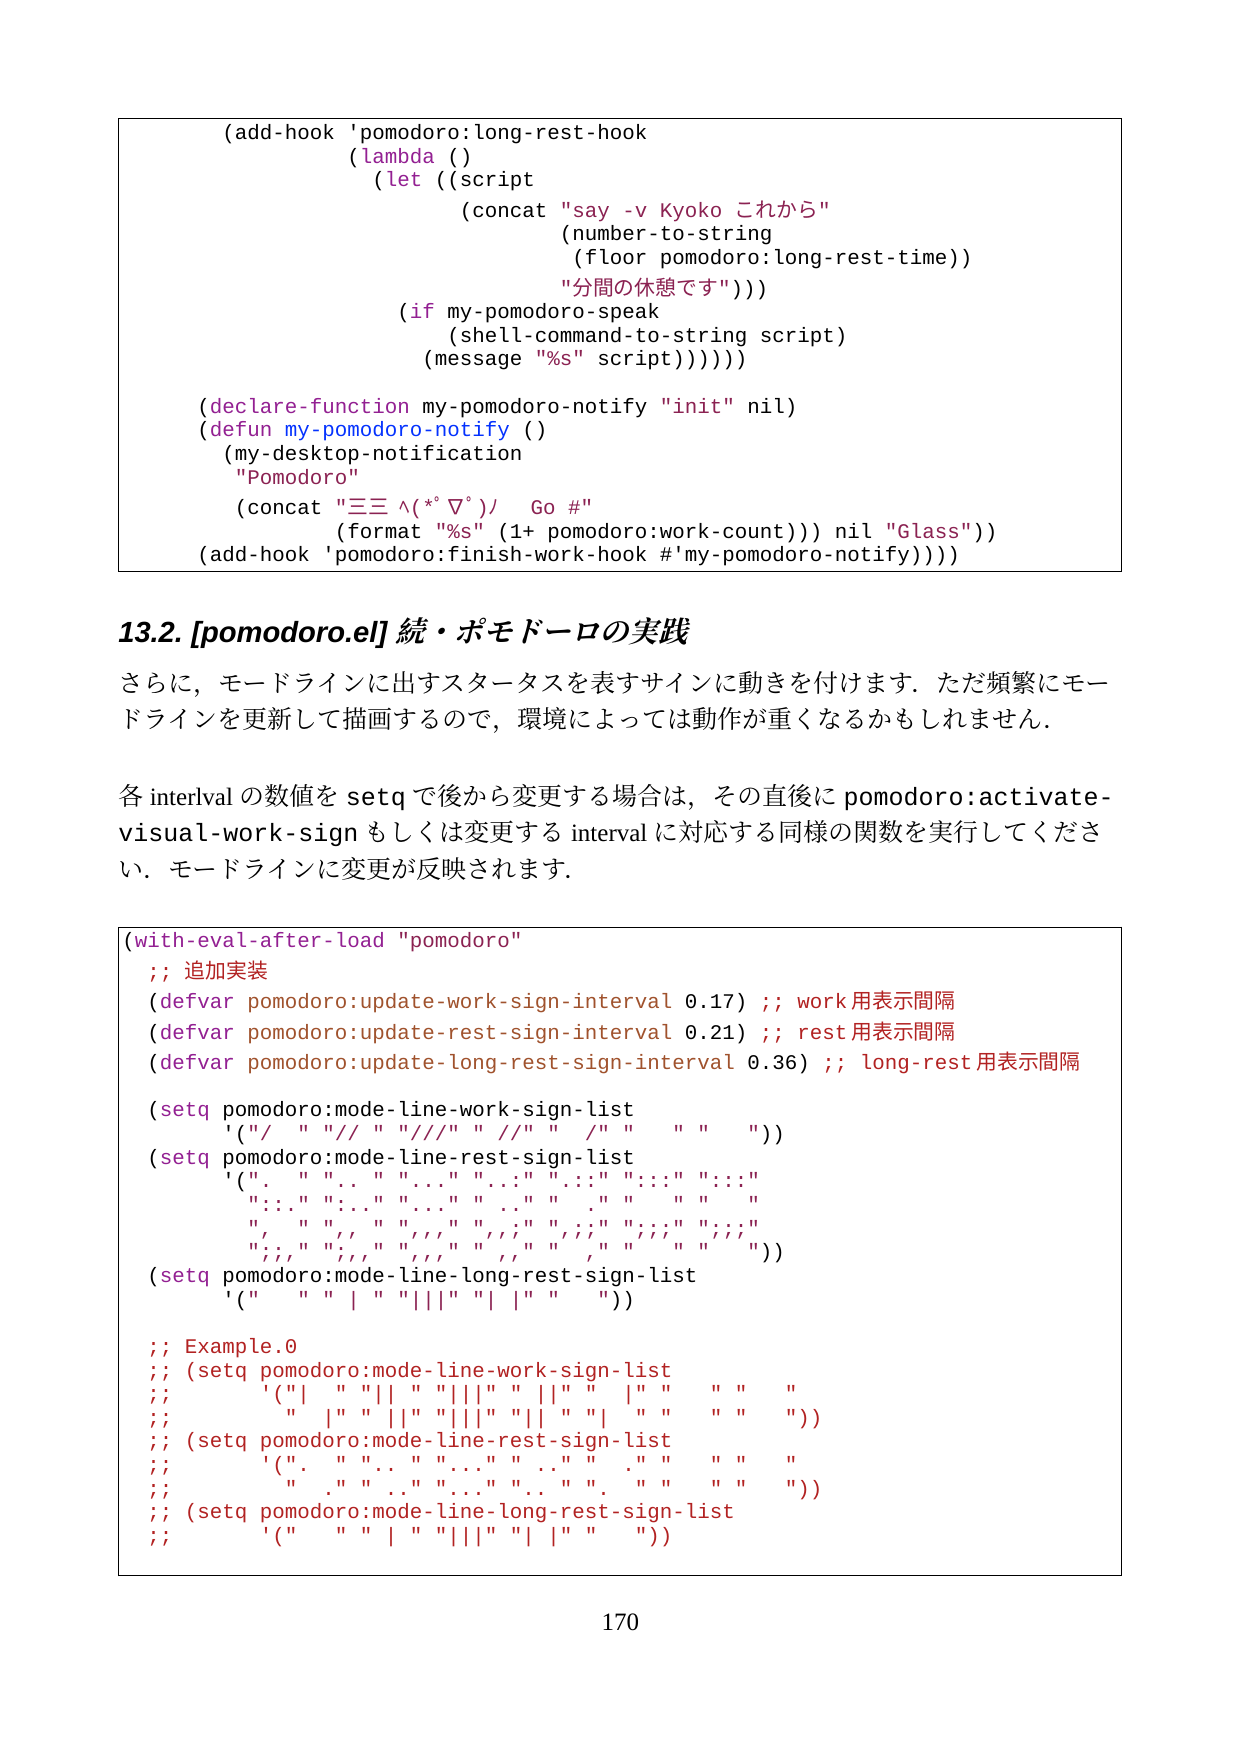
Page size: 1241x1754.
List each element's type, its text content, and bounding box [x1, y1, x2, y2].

text (floor pomodoro:long-rest-time)) [119, 243, 1121, 267]
text (defvar pomodoro:update-rest-sign-interval 0.21) ;; rest用表示間隔 [119, 1011, 1121, 1041]
text (defvar pomodoro:update-work-sign-interval 0.17) ;; work用表示間隔 [119, 981, 1121, 1011]
text ;; (setq pomodoro:mode-line-rest-sign-list [119, 1427, 1121, 1450]
text (setq pomodoro:mode-line-rest-sign-list [119, 1143, 1121, 1166]
text ";;," ";,," ",,," " ,," " ," " " " ")) [119, 1237, 1121, 1261]
text ;; (setq pomodoro:mode-line-work-sign-list [119, 1356, 1121, 1379]
text (setq pomodoro:mode-line-long-rest-sign-list [119, 1261, 1121, 1285]
text ;; '(" " " | " "|||" "| |" " ")) [119, 1521, 1121, 1545]
subtitle [pomodoro.el] 続・ポモドーロの実践 [118, 609, 1122, 651]
text (add-hook 'pomodoro:long-rest-hook [119, 119, 1121, 142]
text (shell-command-to-string script) [119, 321, 1121, 344]
text '("/ " "// " "///" " //" " /" " " " ")) [119, 1119, 1121, 1143]
text ;; 追加実装 [119, 950, 1121, 981]
text ;; Example.0 [119, 1332, 1121, 1356]
text ;; " ." " .." "..." ".. " ". " " " " ")) [119, 1474, 1121, 1497]
text (concat "三三 ﾍ(*ﾟ∇ﾟ)ﾉ Go #" [119, 486, 1121, 517]
text (format "%s" (1+ pomodoro:work-count))) nil "Glass")) [119, 517, 1121, 540]
text ;; '("| " "|| " "|||" " ||" " |" " " " " [119, 1379, 1121, 1403]
text (with-eval-after-load "pomodoro" [119, 928, 1121, 950]
text 各 interlval の数値を setq で後から変更する場合は，その直後に pomodoro:activate-visual-work-sign もしくは変更する interval に対応する同様の関数を実行してください．モードラインに変更が反映されます． [118, 777, 1122, 914]
text ;; '(". " ".. " "..." " .." " ." " " " " [119, 1450, 1121, 1474]
text '(". " ".. " "..." "..:" ".::" ":::" ":::" [119, 1166, 1121, 1190]
text ", " ",, " ",,," ",,;" ",;;" ";;;" ";;;" [119, 1214, 1121, 1237]
text (my-desktop-notification [119, 439, 1121, 463]
text ;; (setq pomodoro:mode-line-long-rest-sign-list [119, 1497, 1121, 1521]
text ;; " |" " ||" "|||" "|| " "| " " " " ")) [119, 1403, 1121, 1427]
text (if my-pomodoro-speak [119, 297, 1121, 321]
text (let ((script [119, 165, 1121, 189]
text "Pomodoro" [119, 463, 1121, 486]
text (setq pomodoro:mode-line-work-sign-list [119, 1096, 1121, 1119]
text (message "%s" script)))))) [119, 344, 1121, 368]
text "::." ":.." "..." " .." " ." " " " " [119, 1190, 1121, 1214]
text (defun my-pomodoro-notify () [119, 415, 1121, 439]
text "分間の休憩です"))) [119, 267, 1121, 297]
text (defvar pomodoro:update-long-rest-sign-interval 0.36) ;; long-rest用表示間隔 [119, 1041, 1121, 1072]
text (number-to-string [119, 219, 1121, 243]
text (declare-function my-pomodoro-notify "init" nil) [119, 392, 1121, 415]
text '(" " " | " "|||" "| |" " ")) [119, 1285, 1121, 1308]
text (lambda () [119, 142, 1121, 165]
text (add-hook 'pomodoro:finish-work-hook #'my-pomodoro-notify)))) [119, 540, 1121, 571]
text (concat "say -v Kyoko これから" [119, 189, 1121, 219]
text さらに，モードラインに出すスタータスを表すサインに動きを付けます．ただ頻繁にモードラインを更新して描画するので，環境によっては動作が重くなるかもしれません． [118, 664, 1122, 764]
